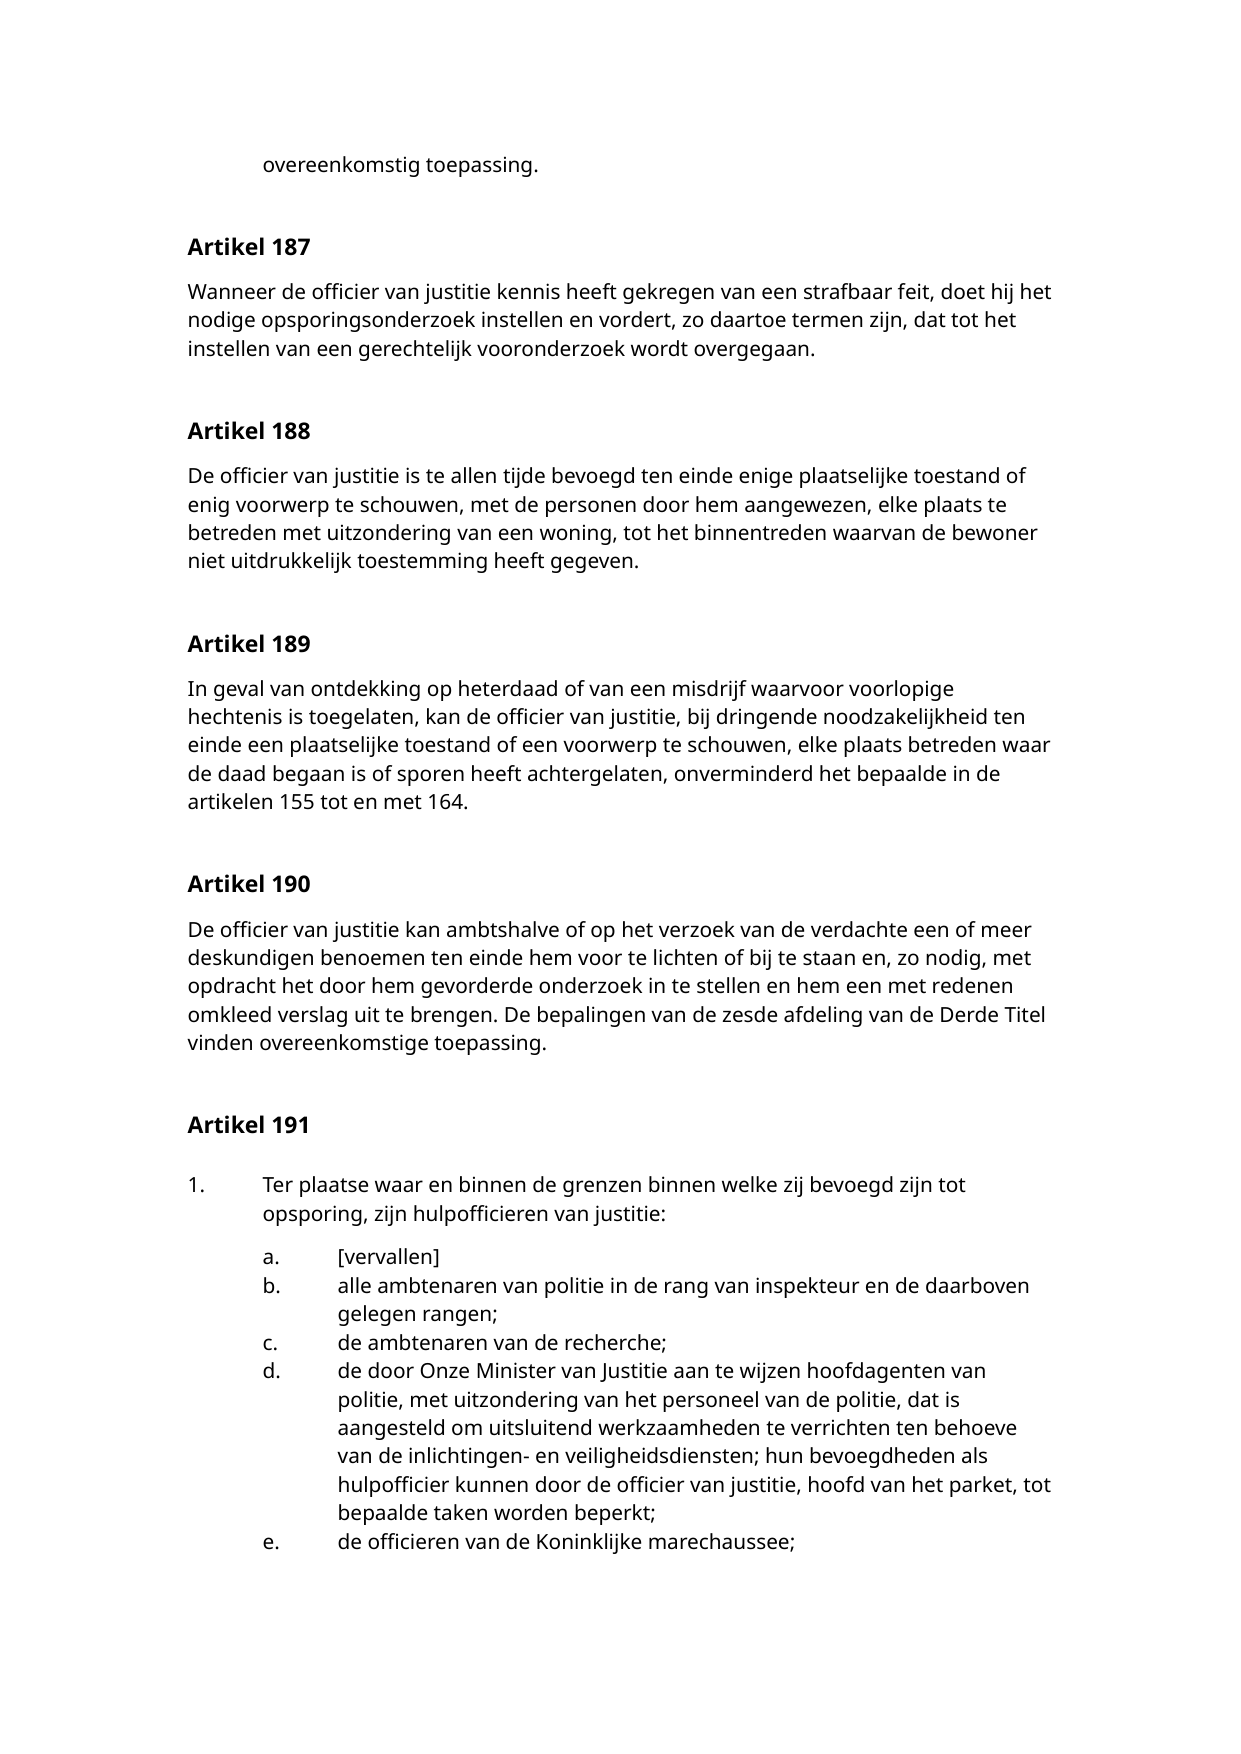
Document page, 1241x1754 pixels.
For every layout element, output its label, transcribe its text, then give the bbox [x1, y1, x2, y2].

list de door Onze Minister van Justitie aan te wijzen hoofdagenten van politie, met uitzondering van het personeel van de politie, dat is aangesteld om uitsluitend werkzaamheden te verrichten ten behoeve van de inlichtingen- en veiligheidsdiensten; hun bevoegdheden als hulpofficier kunnen door de officier van justitie, hoofd van het parket, tot bepaalde taken worden beperkt; [262, 1356, 1053, 1527]
text In geval van ontdekking op heterdaad of van een misdrijf waarvoor voorlopige hechtenis is toegelaten, kan de officier van justitie, bij dringende noodzakelijkheid ten einde een plaatselijke toestand of een voorwerp te schouwen, elke plaats betreden waar de daad begaan is of sporen heeft achtergelaten, onverminderd het bepaalde in de artikelen 155 tot en met 164. [187, 674, 1053, 816]
list [vervallen] [262, 1242, 1053, 1271]
subtitle Artikel 188 [187, 415, 1053, 446]
subtitle Artikel 191 [187, 1109, 1053, 1141]
text De officier van justitie kan ambtshalve of op het verzoek van de verdachte een of meer deskundigen benoemen ten einde hem voor te lichten of bij te staan en, zo nodig, met opdracht het door hem gevorderde onderzoek in te stellen en hem een met redenen omkleed verslag uit te brengen. De bepalingen van de zesde afdeling van de Derde Titel vinden overeenkomstige toepassing. [187, 915, 1053, 1057]
list overeenkomstig toepassing. [187, 150, 1053, 178]
text Wanneer de officier van justitie kennis heeft gekregen van een strafbaar feit, doet hij het nodige opsporingsonderzoek instellen en vordert, zo daartoe termen zijn, dat tot het instellen van een gerechtelijk vooronderzoek wordt overgegaan. [187, 277, 1053, 362]
text De officier van justitie is te allen tijde bevoegd ten einde enige plaatselijke toestand of enig voorwerp te schouwen, met de personen door hem aangewezen, elke plaats te betreden met uitzondering van een woning, tot het binnentreden waarvan de bewoner niet uitdrukkelijk toestemming heeft gegeven. [187, 461, 1053, 575]
list Ter plaatse waar en binnen de grenzen binnen welke zij bevoegd zijn tot opsporing, zijn hulpofficieren van justitie: [187, 1171, 1053, 1227]
list de ambtenaren van de recherche; [262, 1328, 1053, 1356]
subtitle Artikel 190 [187, 868, 1053, 900]
list de officieren van de Koninklijke marechaussee; [262, 1527, 1053, 1555]
subtitle Artikel 187 [187, 231, 1053, 262]
list alle ambtenaren van politie in de rang van inspekteur en de daarboven gelegen rangen; [262, 1271, 1053, 1328]
subtitle Artikel 189 [187, 627, 1053, 659]
